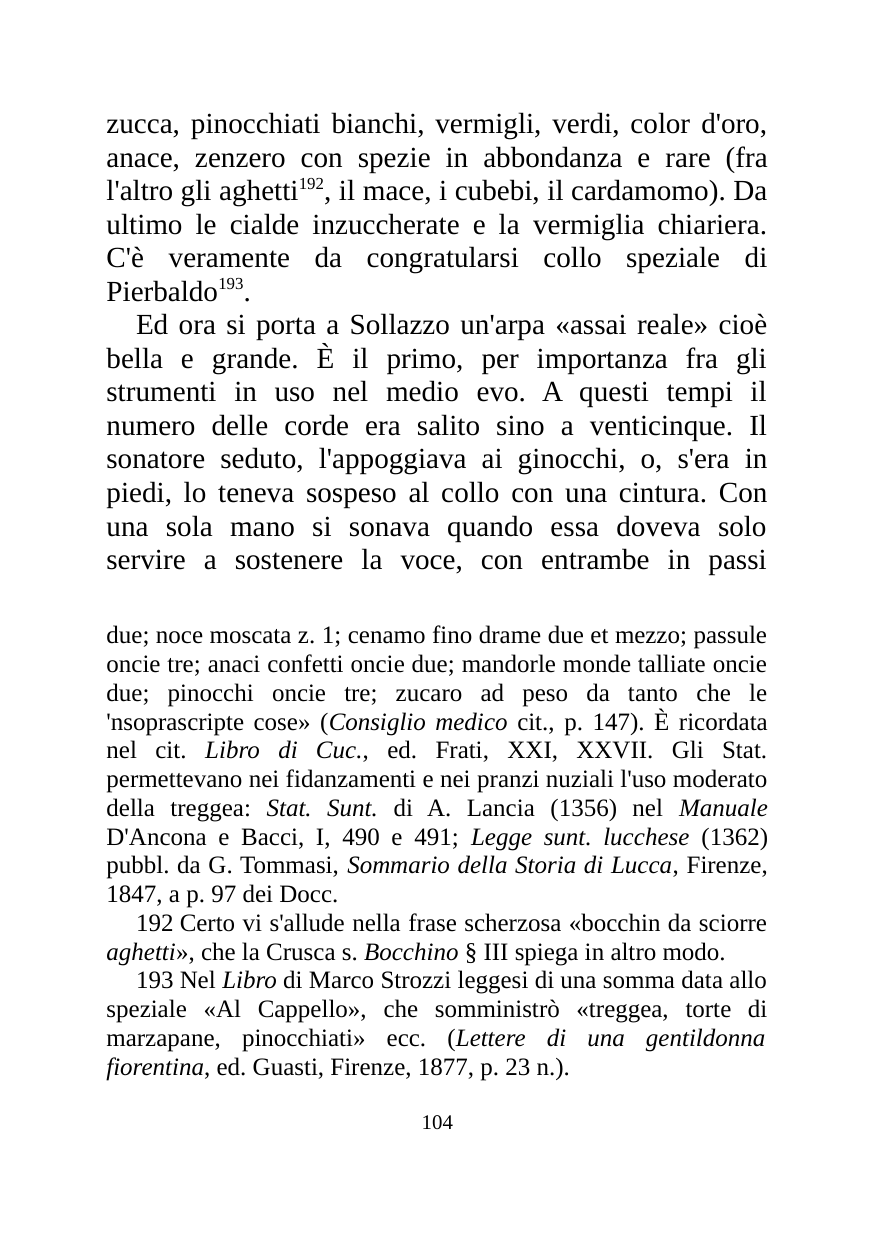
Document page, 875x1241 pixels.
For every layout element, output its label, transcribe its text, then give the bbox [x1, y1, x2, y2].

text zucca, pinocchiati bianchi, vermigli, verdi, color d'oro, anace, zenzero con spezie in abbondanza e rare (fra l'altro gli aghetti, il mace, i cubebi, il cardamomo). Da ultimo le cialde inzuccherate e la vermiglia chiariera. C'è veramente da congratularsi collo speziale di Pierbaldo. [106, 106, 768, 307]
text due; noce moscata z. 1; cenamo fino drame due et mezzo; passule oncie tre; anaci confetti oncie due; mandorle monde talliate oncie due; pinocchi oncie tre; zucaro ad peso da tanto che le 'nsoprascripte cose» (Consiglio medico cit., p. 147). È ricordata nel cit. Libro di Cuc., ed. Frati, XXI, XXVII. Gli Stat. permettevano nei fidanzamenti e nei pranzi nuziali l'uso moderato della treggea: Stat. Sunt. di A. Lancia (1356) nel Manuale D'Ancona e Bacci, I, 490 e 491; Legge sunt. lucchese (1362) pubbl. da G. Tommasi, Sommario della Storia di Lucca, Firenze, 1847, a p. 97 dei Docc. [106, 620, 768, 908]
text Certo vi s'allude nella frase scherzosa «bocchin da sciorre aghetti», che la Crusca s. Bocchino § III spiega in altro modo. [106, 908, 768, 965]
text Nel Libro di Marco Strozzi leggesi di una somma data allo speziale «Al Cappello», che somministrò «treggea, torte di marzapane, pinocchiati» ecc. (Lettere di una gentildonna fiorentina, ed. Guasti, Firenze, 1877, p. 23 n.). [106, 965, 768, 1080]
text Ed ora si porta a Sollazzo un'arpa «assai reale» cioè bella e grande. È il primo, per importanza fra gli strumenti in uso nel medio evo. A questi tempi il numero delle corde era salito sino a venticinque. Il sonatore seduto, l'appoggiava ai ginocchi, o, s'era in piedi, lo teneva sospeso al collo con una cintura. Con una sola mano si sonava quando essa doveva solo servire a sostenere la voce, con entrambe in passi [106, 307, 768, 576]
